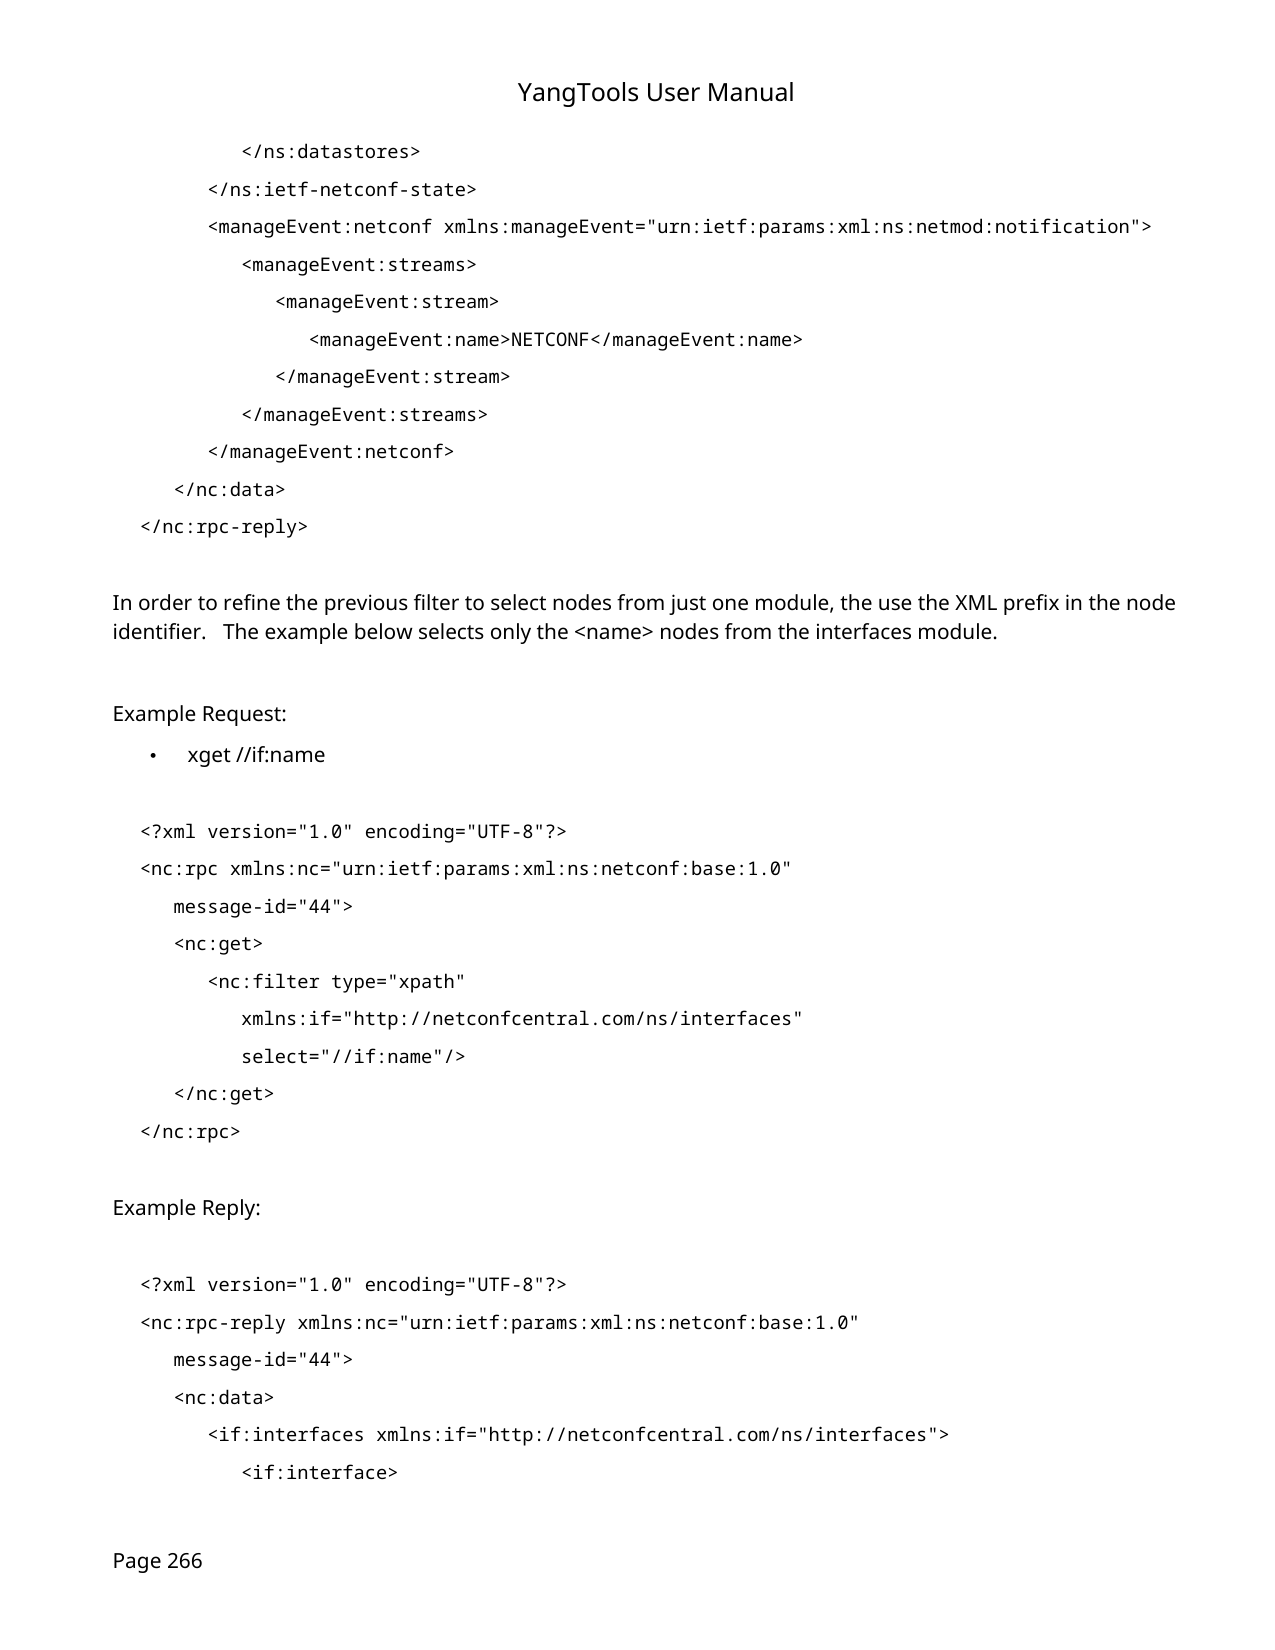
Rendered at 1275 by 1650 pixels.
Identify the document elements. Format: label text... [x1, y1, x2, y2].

text </manageEvent:netconf> [139, 438, 1200, 464]
text <manageEvent:streams> [139, 251, 1200, 277]
list xget //if:name [150, 740, 1200, 768]
text </nc:data> [139, 476, 1200, 502]
text Example Reply: [112, 1193, 1200, 1222]
text <nc:rpc xmlns:nc="urn:ietf:params:xml:ns:netconf:base:1.0" [139, 856, 1200, 881]
text <manageEvent:netconf xmlns:manageEvent="urn:ietf:params:xml:ns:netmod:notification"> [139, 213, 1200, 239]
text message-id="44"> [139, 1347, 1200, 1372]
text <if:interfaces xmlns:if="http://netconfcentral.com/ns/interfaces"> [139, 1422, 1200, 1447]
text </manageEvent:stream> [139, 363, 1200, 389]
text <nc:data> [139, 1384, 1200, 1410]
text message-id="44"> [139, 893, 1200, 919]
text Example Request: [112, 699, 1200, 727]
text <nc:rpc-reply xmlns:nc="urn:ietf:params:xml:ns:netconf:base:1.0" [139, 1309, 1200, 1335]
text <manageEvent:name>NETCONF</manageEvent:name> [139, 326, 1200, 352]
text </nc:get> [139, 1081, 1200, 1106]
text </ns:datastores> [139, 138, 1200, 164]
text select="//if:name"/> [139, 1043, 1200, 1069]
text xmlns:if="http://netconfcentral.com/ns/interfaces" [139, 1006, 1200, 1031]
text <?xml version="1.0" encoding="UTF-8"?> [139, 1272, 1200, 1297]
text </nc:rpc-reply> [139, 513, 1200, 539]
text In order to refine the previous filter to select nodes from just one module, the use the XML prefix in the node identifier. The example below selects only the <name> nodes from the interfaces module. [112, 588, 1200, 645]
text <nc:filter type="xpath" [139, 968, 1200, 994]
text <if:interface> [139, 1459, 1200, 1485]
text <manageEvent:stream> [139, 288, 1200, 314]
text </manageEvent:streams> [139, 401, 1200, 427]
text <?xml version="1.0" encoding="UTF-8"?> [139, 818, 1200, 844]
text </nc:rpc> [139, 1118, 1200, 1144]
text </ns:ietf-netconf-state> [139, 176, 1200, 202]
text <nc:get> [139, 931, 1200, 956]
